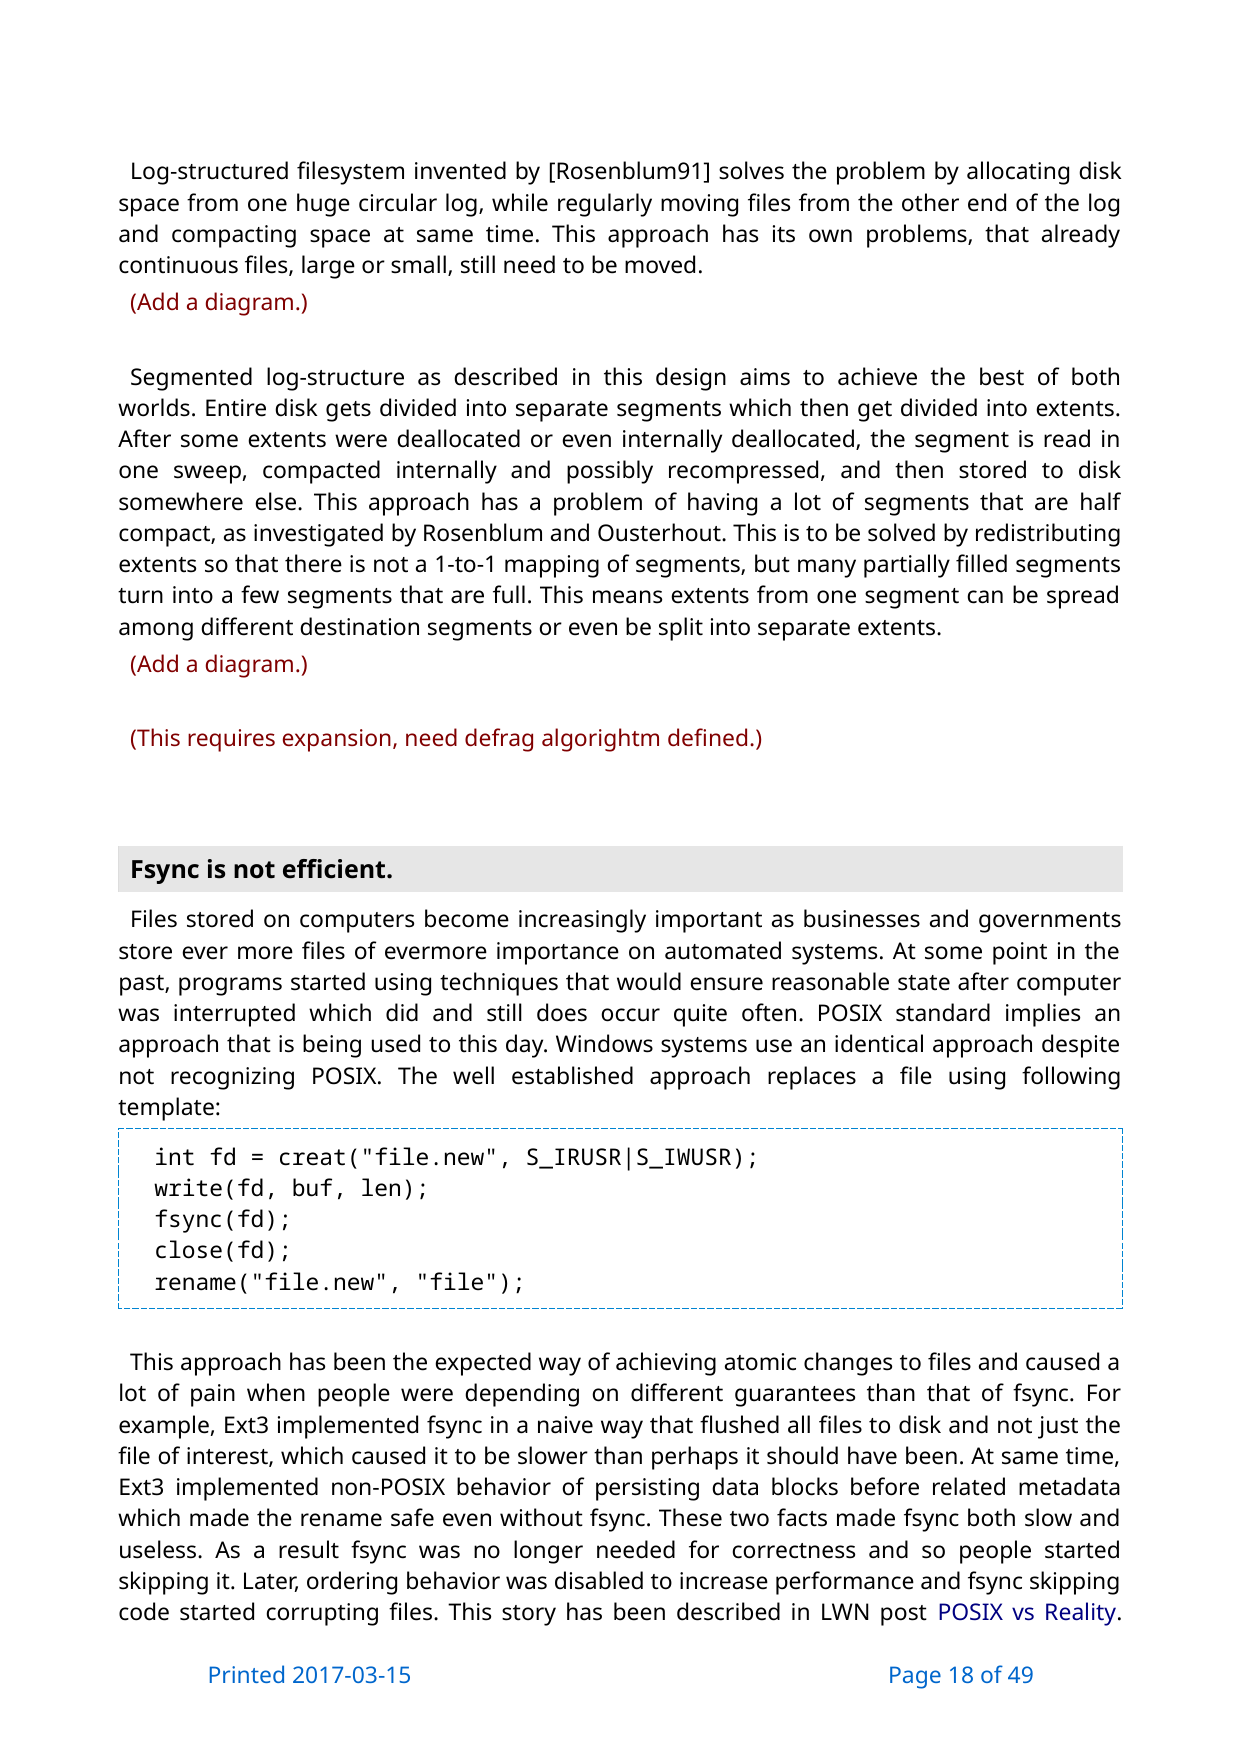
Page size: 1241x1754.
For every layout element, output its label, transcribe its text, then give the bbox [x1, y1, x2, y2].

text Segmented log-structure as described in this design aims to achieve the best of both worlds. Entire disk gets divided into separate segments which then get divided into extents. After some extents were deallocated or even internally deallocated, the segment is read in one sweep, compacted internally and possibly recompressed, and then stored to disk somewhere else. This approach has a problem of having a lot of segments that are half compact, as investigated by Rosenblum and Ousterhout. This is to be solved by redistributing extents so that there is not a 1-to-1 mapping of segments, but many partially filled segments turn into a few segments that are full. This means extents from one segment can be spread among different destination segments or even be split into separate extents. [118, 361, 1122, 642]
text (Add a diagram.) [118, 648, 1122, 679]
subtitle Fsync is not efficient. [119, 847, 1122, 891]
text rename("file.new", "file"); [118, 1253, 1122, 1309]
text fsync(fd); [118, 1191, 1122, 1222]
text Log-structured filesystem invented by [Rosenblum91] solves the problem by allocating disk space from one huge circular log, while regularly moving files from the other end of the log and compacting space at same time. This approach has its own problems, that already continuous files, large or small, still need to be moved. [118, 155, 1122, 280]
text close(fd); [118, 1222, 1122, 1253]
text int fd = creat("file.new", S_IRUSR|S_IWUSR); [118, 1128, 1122, 1159]
text (This requires expansion, need defrag algorightm defined.) [118, 722, 1122, 753]
text Files stored on computers become increasingly important as businesses and governments store ever more files of evermore importance on automated systems. At some point in the past, programs started using techniques that would ensure reasonable state after computer was interrupted which did and still does occur quite often. POSIX standard implies an approach that is being used to this day. Windows systems use an identical approach despite not recognizing POSIX. The well established approach replaces a file using following template: [118, 903, 1122, 1122]
text write(fd, buf, len); [118, 1159, 1122, 1191]
text (Add a diagram.) [118, 286, 1122, 317]
text This approach has been the expected way of achieving atomic changes to files and caused a lot of pain when people were depending on different guarantees than that of fsync. For example, Ext3 implemented fsync in a naive way that flushed all files to disk and not just the file of interest, which caused it to be slower than perhaps it should have been. At same time, Ext3 implemented non-POSIX behavior of persisting data blocks before related metadata which made the rename safe even without fsync. These two facts made fsync both slow and useless. As a result fsync was no longer needed for correctness and so people started skipping it. Later, ordering behavior was disabled to increase performance and fsync skipping code started corrupting files. This story has been described in LWN post POSIX vs Reality. [118, 1346, 1122, 1627]
